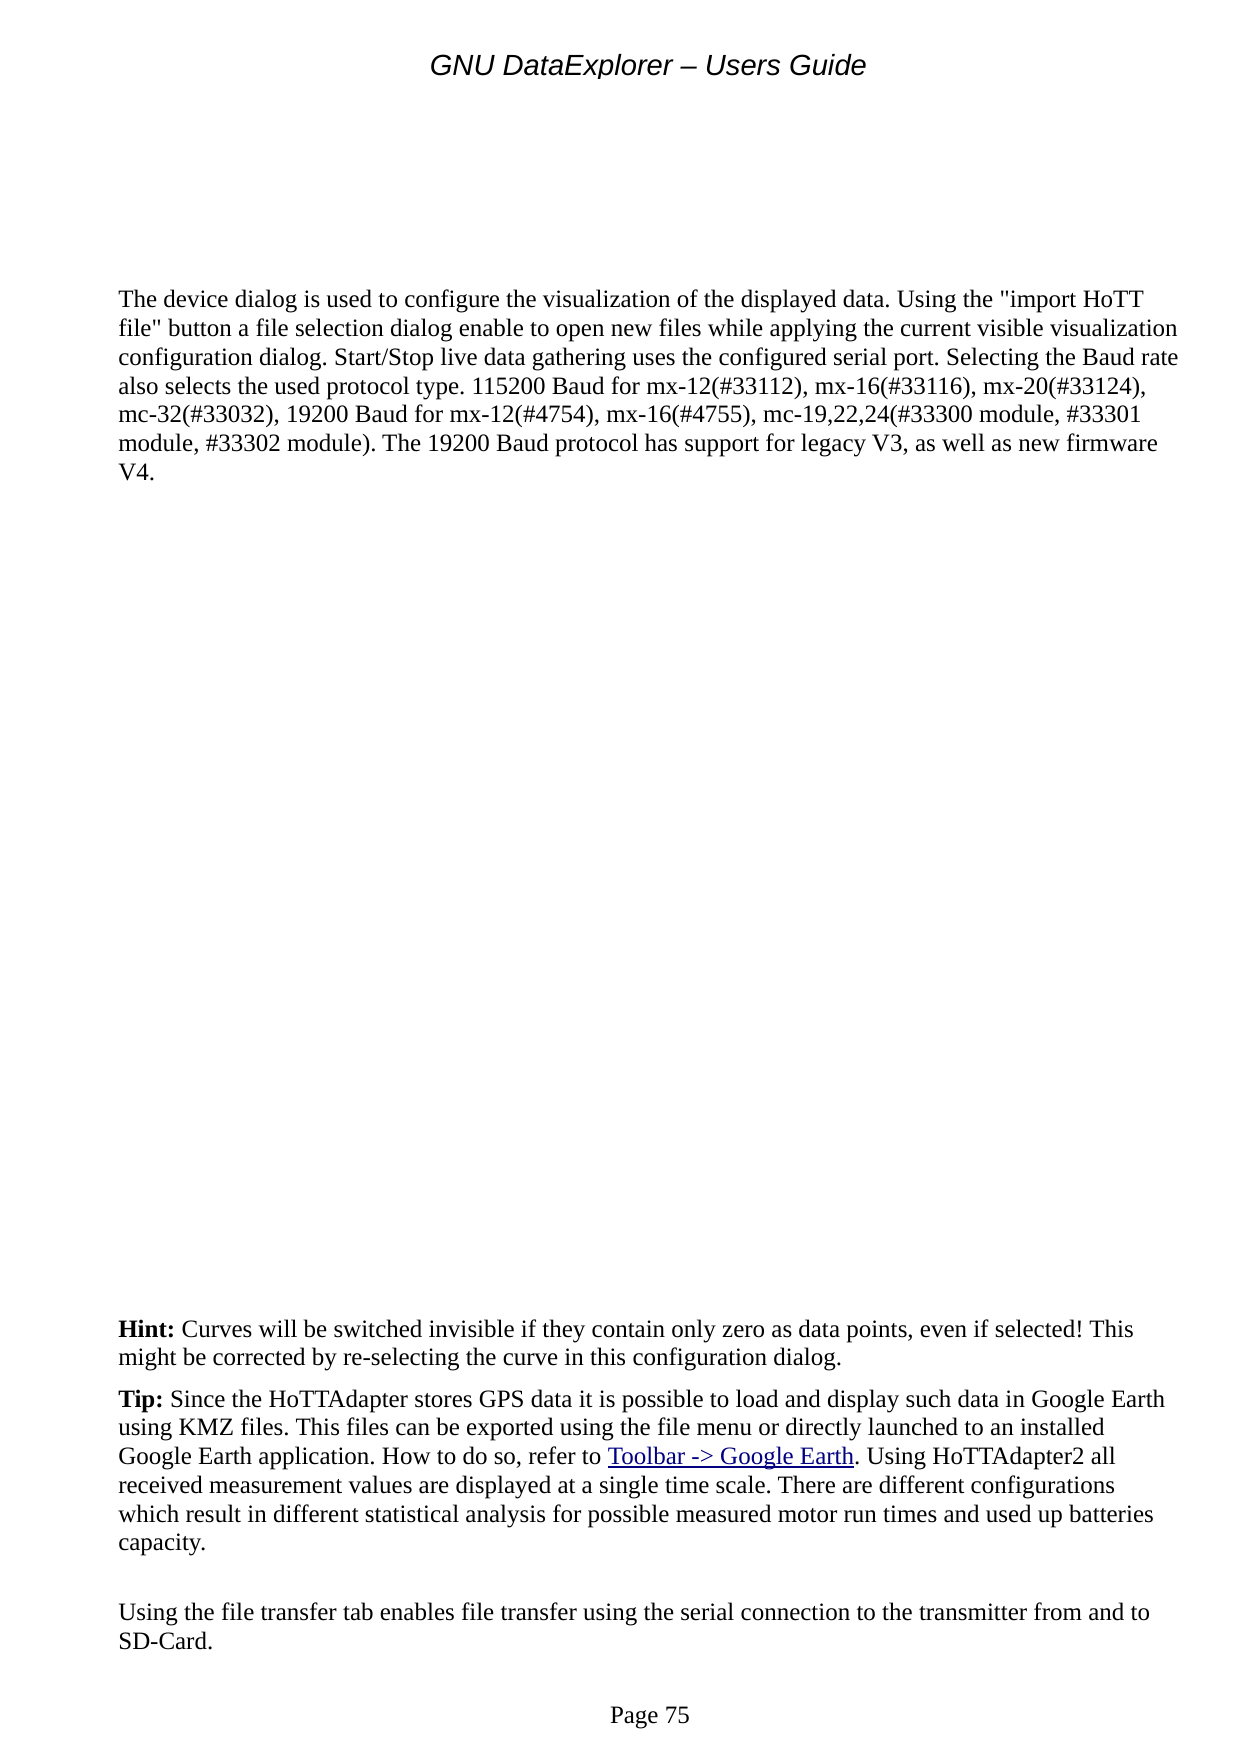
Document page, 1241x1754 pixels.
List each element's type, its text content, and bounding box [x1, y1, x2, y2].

text Tip: Since the HoTTAdapter stores GPS data it is possible to load and display such data in Google Earth using KMZ files. This files can be exported using the file menu or directly launched to an installed Google Earth application. How to do so, refer to Toolbar -> Google Earth. Using HoTTAdapter2 all received measurement values are displayed at a single time scale. There are different configurations which result in different statistical analysis for possible measured motor run times and used up batteries capacity. [118, 1384, 1181, 1556]
text Hint: Curves will be switched invisible if they contain only zero as data points, even if selected! This might be corrected by re-selecting the curve in this configuration dialog. [118, 1314, 1181, 1371]
text The device dialog is used to configure the visualization of the displayed data. Using the "import HoTT file" button a file selection dialog enable to open new files while applying the current visible visualization configuration dialog. Start/Stop live data gathering uses the configured serial port. Selecting the Baud rate also selects the used protocol type. 115200 Baud for mx-12(#33112), mx-16(#33116), mx-20(#33124), mc-32(#33032), 19200 Baud for mx-12(#4754), mx-16(#4755), mc-19,22,24(#33300 module, #33301 module, #33302 module). The 19200 Baud protocol has support for legacy V3, as well as new firmware V4. [118, 108, 1181, 486]
text Using the file transfer tab enables file transfer using the serial connection to the transmitter from and to SD-Card. [118, 1597, 1181, 1655]
